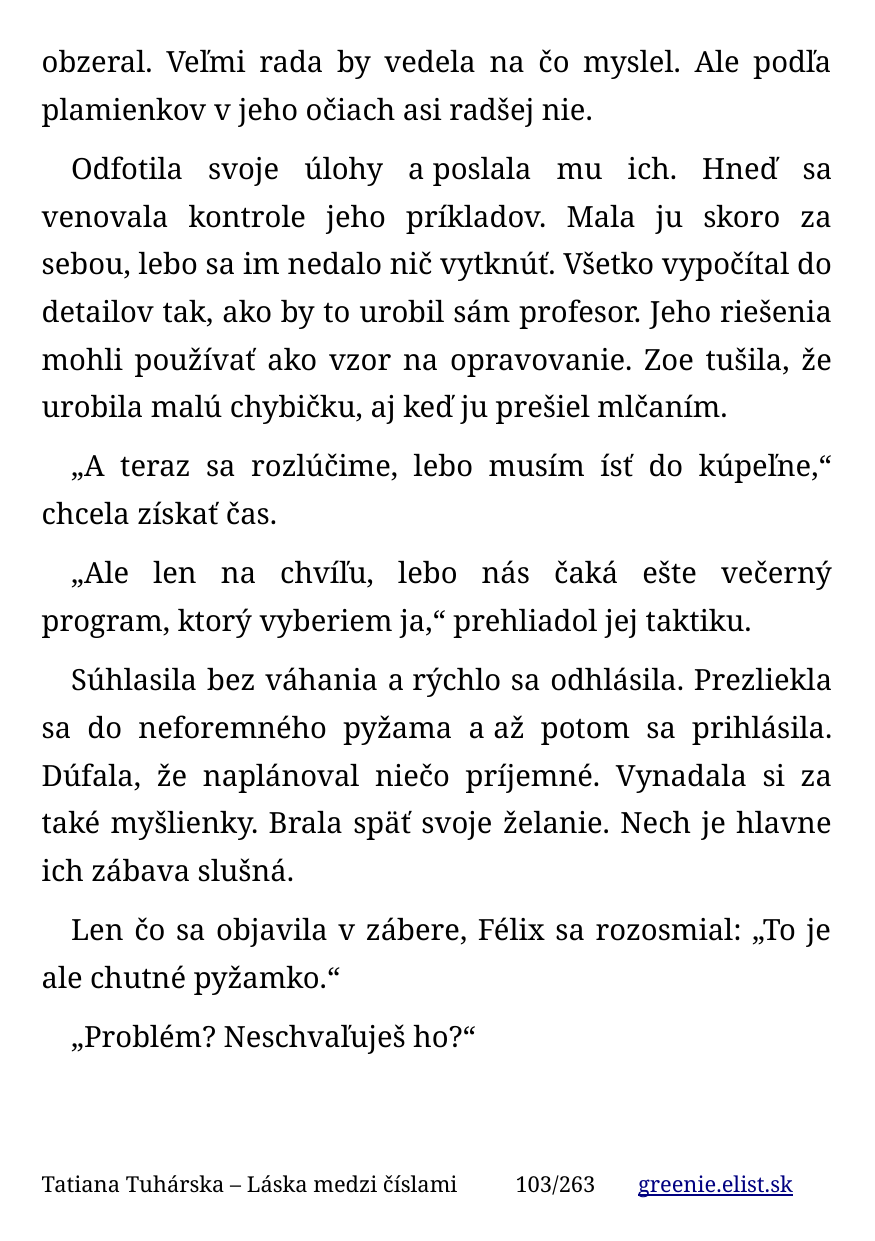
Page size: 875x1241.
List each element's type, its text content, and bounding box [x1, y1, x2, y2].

text „Ale len na chvíľu, lebo nás čaká ešte večerný program, ktorý vyberiem ja,“ prehliadol jej taktiku. [41, 553, 833, 640]
text Súhlasila bez váhania a rýchlo sa odhlásila. Prezliekla sa do neforemného pyžama a až potom sa prihlásila. Dúfala, že naplánoval niečo príjemné. Vynadala si za také myšlienky. Brala späť svoje želanie. Nech je hlavne ich zábava slušná. [41, 660, 833, 890]
text obzeral. Veľmi rada by vedela na čo myslel. Ale podľa plamienkov v jeho očiach asi radšej nie. [41, 41, 833, 129]
text Len čo sa objavila v zábere, Félix sa rozosmial: „To je ale chutné pyžamko.“ [41, 909, 833, 997]
text Odfotila svoje úlohy a poslala mu ich. Hneď sa venovala kontrole jeho príkladov. Mala ju skoro za sebou, lebo sa im nedalo nič vytknúť. Všetko vypočítal do detailov tak, ako by to urobil sám profesor. Jeho riešenia mohli používať ako vzor na opravovanie. Zoe tušila, že urobila malú chybičku, aj keď ju prešiel mlčaním. [41, 148, 833, 426]
text „Problém? Neschvaľuješ ho?“ [41, 1016, 833, 1056]
text „A teraz sa rozlúčime, lebo musím ísť do kúpeľne,“ chcela získať čas. [41, 446, 833, 533]
